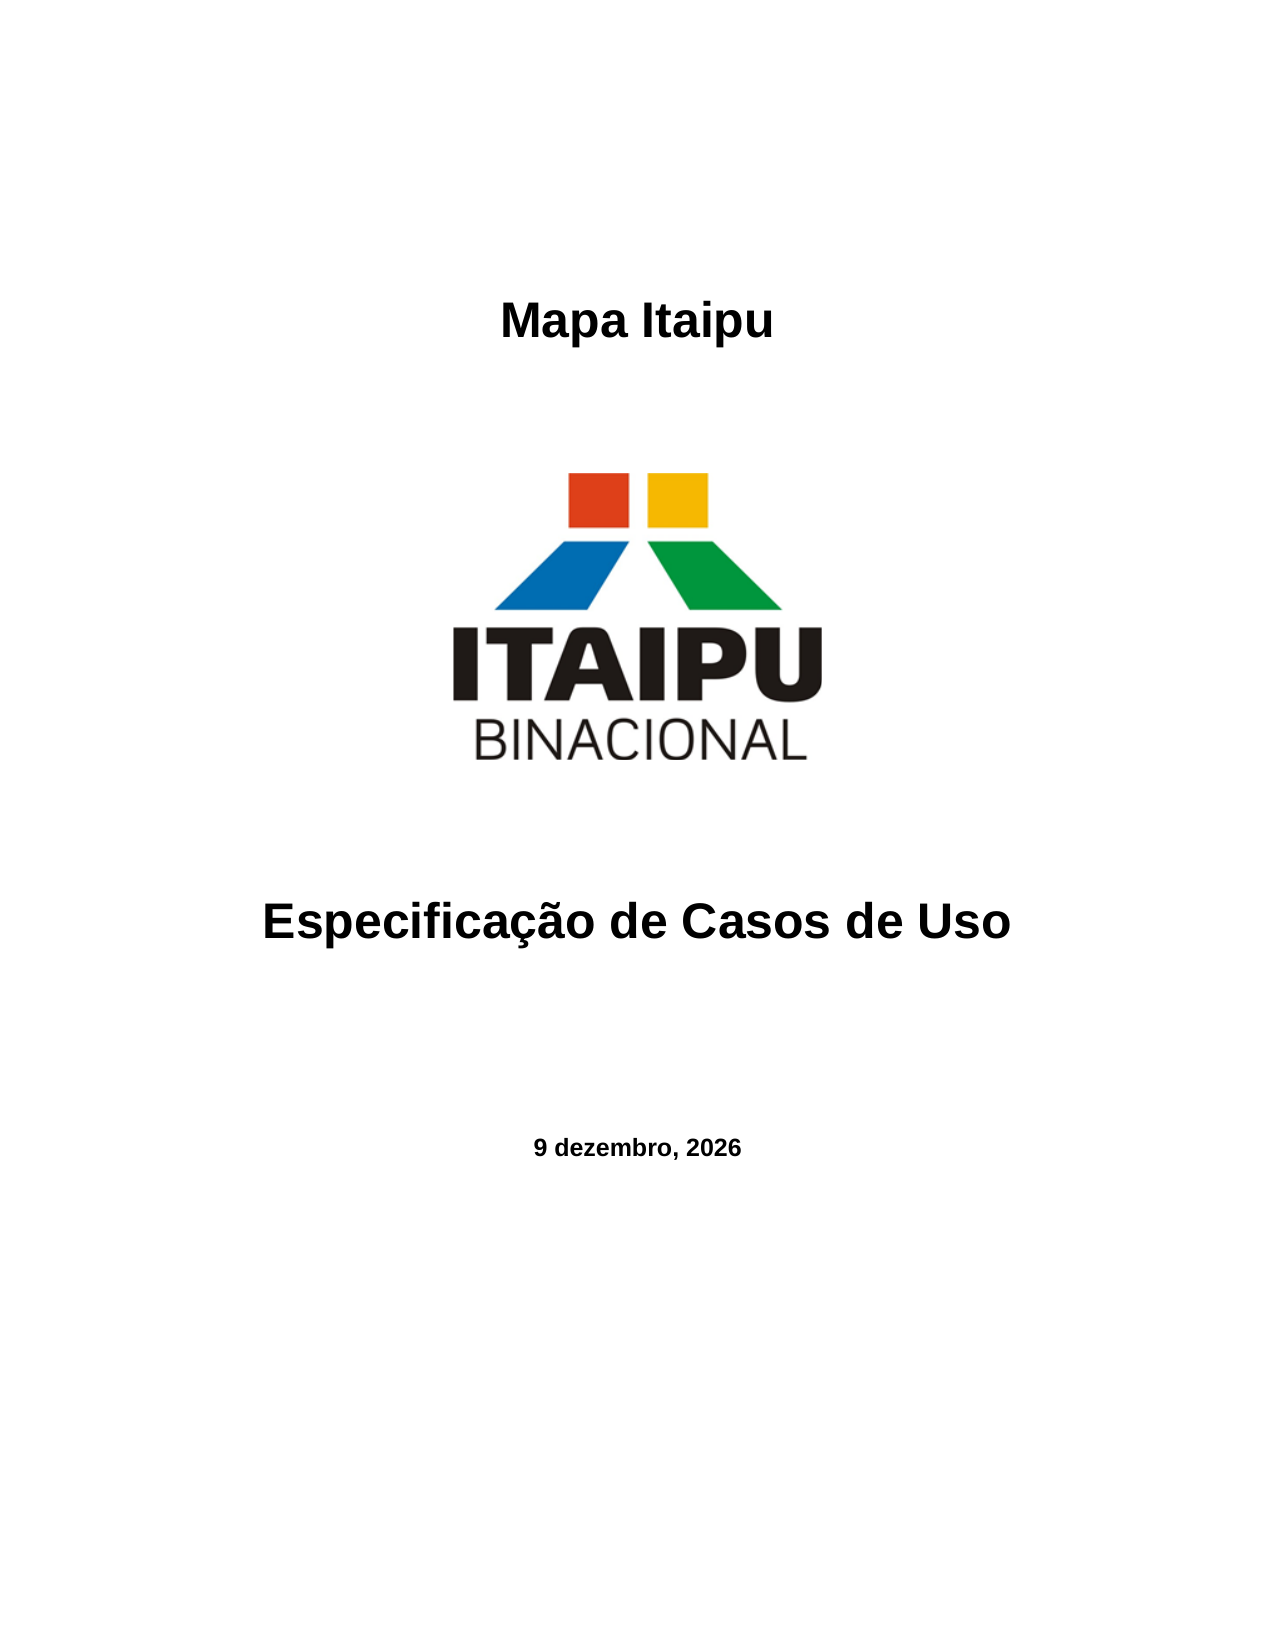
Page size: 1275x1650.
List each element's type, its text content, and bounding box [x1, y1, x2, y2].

text 17 dezembro, 2014 [120, 1133, 1155, 1162]
text Mapa Itaipu [120, 290, 1155, 348]
text Especificação de Casos de Uso [120, 891, 1155, 948]
